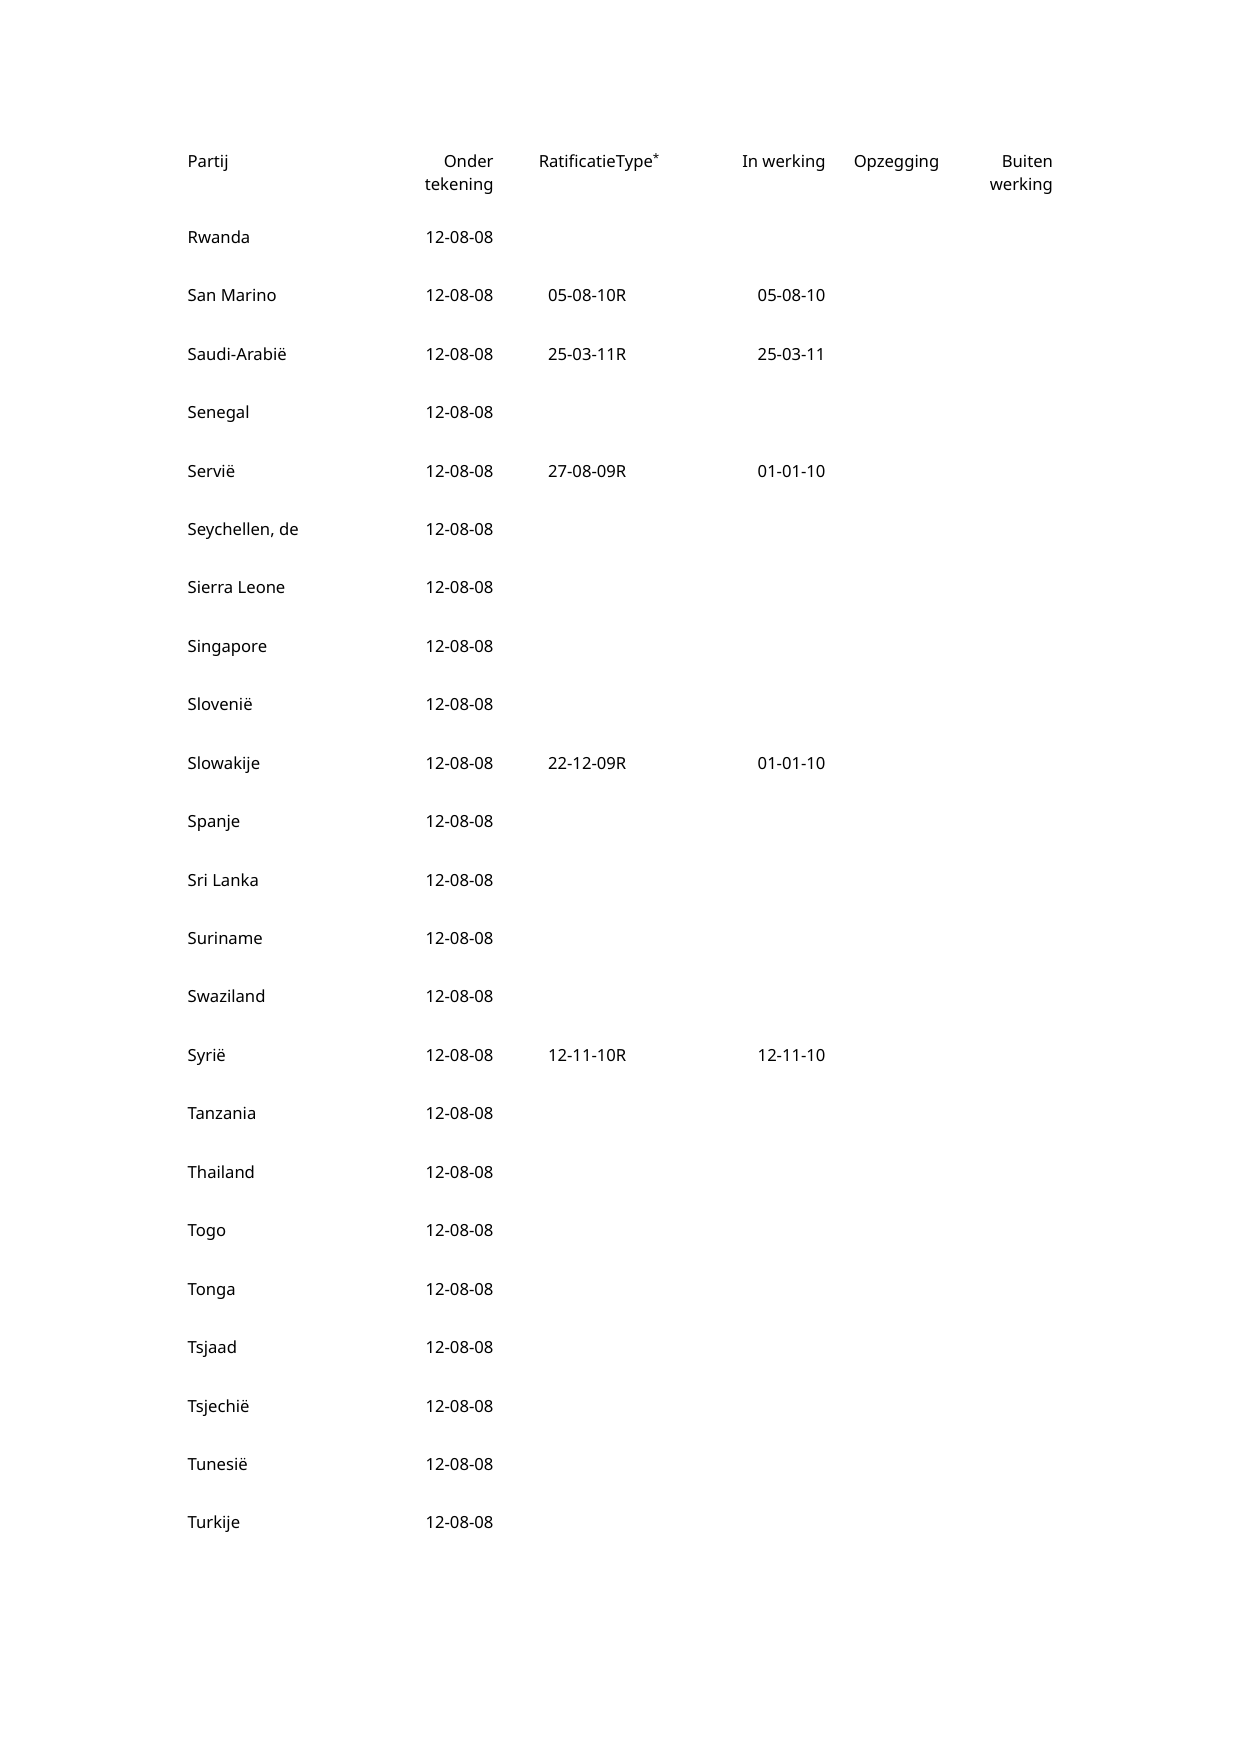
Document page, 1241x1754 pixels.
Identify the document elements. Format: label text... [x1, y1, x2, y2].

table_cell [616, 518, 703, 576]
table_cell 12-08-08 [371, 1277, 493, 1336]
table_cell [616, 1219, 703, 1277]
table_cell [825, 1277, 939, 1336]
table_cell 12-08-08 [371, 284, 493, 342]
table_cell 05-08-10 [493, 284, 616, 342]
table_cell 12-08-08 [371, 635, 493, 693]
table_cell Rwanda [188, 225, 371, 284]
table_cell 25-03-11 [703, 342, 825, 401]
table_cell [939, 1453, 1053, 1511]
table_cell R [616, 751, 703, 810]
table_cell [939, 751, 1053, 810]
table_cell 05-08-10 [703, 284, 825, 342]
table_cell [703, 693, 825, 751]
table_cell [939, 459, 1053, 518]
table_cell [825, 225, 939, 284]
table_cell [616, 1277, 703, 1336]
table_cell 12-08-08 [371, 576, 493, 634]
table_cell [825, 1044, 939, 1102]
table_cell Tanzania [188, 1102, 371, 1160]
table_cell 12-11-10 [703, 1044, 825, 1102]
table_cell [825, 1394, 939, 1453]
table_cell 27-08-09 [493, 459, 616, 518]
table_cell [825, 1219, 939, 1277]
table_cell [939, 1160, 1053, 1219]
table_cell Togo [188, 1219, 371, 1277]
table_cell [493, 1394, 616, 1453]
table_cell [493, 693, 616, 751]
table_cell [939, 342, 1053, 401]
table_cell Tsjechië [188, 1394, 371, 1453]
table_cell [493, 927, 616, 985]
table_cell 12-08-08 [371, 693, 493, 751]
table_cell 12-08-08 [371, 1336, 493, 1394]
table_cell Turkije [188, 1511, 371, 1569]
table_cell [825, 1336, 939, 1394]
table_cell [493, 1336, 616, 1394]
table_cell [825, 693, 939, 751]
table_cell 12-08-08 [371, 342, 493, 401]
table_header Opzegging [825, 150, 939, 225]
table_cell [703, 985, 825, 1043]
table_cell [703, 810, 825, 868]
table_cell [939, 1394, 1053, 1453]
table_cell [825, 1160, 939, 1219]
table_cell [939, 927, 1053, 985]
table_cell [703, 576, 825, 634]
table_cell [825, 635, 939, 693]
table_cell [825, 459, 939, 518]
table_cell [703, 1219, 825, 1277]
table_cell [703, 518, 825, 576]
table_cell [493, 1219, 616, 1277]
table_cell [825, 576, 939, 634]
table_cell [703, 401, 825, 459]
table_header Buiten werking [939, 150, 1053, 225]
table_cell [616, 1160, 703, 1219]
table_header Onder tekening [371, 150, 493, 225]
table_cell [939, 518, 1053, 576]
table_cell R [616, 284, 703, 342]
table_cell Tsjaad [188, 1336, 371, 1394]
table_cell [616, 1336, 703, 1394]
table_cell [493, 868, 616, 927]
table_header In werking [703, 150, 825, 225]
table_cell [703, 927, 825, 985]
table_cell Slovenië [188, 693, 371, 751]
table_header Partij [188, 150, 371, 225]
table_cell 01-01-10 [703, 459, 825, 518]
table_cell [825, 284, 939, 342]
table_cell San Marino [188, 284, 371, 342]
table_cell Tonga [188, 1277, 371, 1336]
table_header Ratificatie [493, 150, 616, 225]
table_cell 12-08-08 [371, 225, 493, 284]
table_cell [493, 576, 616, 634]
table_cell [939, 1219, 1053, 1277]
table_cell 12-08-08 [371, 1219, 493, 1277]
table_cell [825, 985, 939, 1043]
table_cell [939, 1336, 1053, 1394]
table_cell [616, 576, 703, 634]
table_cell [939, 810, 1053, 868]
table_cell [616, 810, 703, 868]
table_cell [939, 576, 1053, 634]
table_cell [825, 868, 939, 927]
table_cell [825, 1453, 939, 1511]
table_cell 12-08-08 [371, 518, 493, 576]
table_cell [616, 1453, 703, 1511]
table_cell 12-08-08 [371, 1160, 493, 1219]
table_cell 01-01-10 [703, 751, 825, 810]
table_cell R [616, 342, 703, 401]
table_cell Seychellen, de [188, 518, 371, 576]
table_cell [493, 985, 616, 1043]
table_cell Slowakije [188, 751, 371, 810]
table_cell [703, 225, 825, 284]
table_cell [616, 1102, 703, 1160]
table_cell 12-08-08 [371, 401, 493, 459]
table_cell 12-08-08 [371, 1394, 493, 1453]
table_cell Swaziland [188, 985, 371, 1043]
table_cell [616, 635, 703, 693]
table_cell [825, 518, 939, 576]
table_cell [825, 1511, 939, 1569]
table_cell Sierra Leone [188, 576, 371, 634]
table_cell [616, 927, 703, 985]
table_cell [616, 225, 703, 284]
table_cell [939, 868, 1053, 927]
table_cell [703, 1102, 825, 1160]
table_cell [939, 1044, 1053, 1102]
table_cell [616, 401, 703, 459]
table_cell [939, 225, 1053, 284]
table_cell [493, 810, 616, 868]
table_cell [616, 693, 703, 751]
table_cell [939, 1102, 1053, 1160]
table_cell 12-08-08 [371, 868, 493, 927]
table_cell [703, 1453, 825, 1511]
table_cell R [616, 459, 703, 518]
table_cell 12-08-08 [371, 1102, 493, 1160]
table_cell [825, 401, 939, 459]
table_cell 25-03-11 [493, 342, 616, 401]
table_cell [703, 1394, 825, 1453]
table_cell [939, 284, 1053, 342]
table_cell [616, 985, 703, 1043]
table_cell [825, 810, 939, 868]
table_cell Singapore [188, 635, 371, 693]
table_cell [703, 868, 825, 927]
table_cell 12-08-08 [371, 459, 493, 518]
table_cell [493, 635, 616, 693]
table_cell Saudi-Arabië [188, 342, 371, 401]
table_cell [493, 1102, 616, 1160]
table_cell [825, 751, 939, 810]
table_cell Sri Lanka [188, 868, 371, 927]
table_cell [703, 1160, 825, 1219]
table_cell [703, 1336, 825, 1394]
table_cell 12-08-08 [371, 927, 493, 985]
table_cell Suriname [188, 927, 371, 985]
table_cell [939, 635, 1053, 693]
table_cell Syrië [188, 1044, 371, 1102]
table_cell [939, 401, 1053, 459]
table_cell [493, 1511, 616, 1569]
table_cell [493, 1277, 616, 1336]
table_cell [939, 1511, 1053, 1569]
table_cell [493, 518, 616, 576]
table_cell [939, 693, 1053, 751]
table_cell 12-08-08 [371, 1511, 493, 1569]
table_cell Tunesië [188, 1453, 371, 1511]
table_cell Servië [188, 459, 371, 518]
table_cell [939, 985, 1053, 1043]
table_cell 12-08-08 [371, 810, 493, 868]
table_cell [616, 868, 703, 927]
table_cell [493, 1160, 616, 1219]
table_cell Thailand [188, 1160, 371, 1219]
table_cell 22-12-09 [493, 751, 616, 810]
table_cell Spanje [188, 810, 371, 868]
table_cell 12-08-08 [371, 751, 493, 810]
table_cell [825, 1102, 939, 1160]
table_cell Senegal [188, 401, 371, 459]
table_cell [939, 1277, 1053, 1336]
table_cell 12-08-08 [371, 1044, 493, 1102]
table_cell [616, 1394, 703, 1453]
table_header Type* [616, 150, 703, 225]
table_cell 12-08-08 [371, 985, 493, 1043]
table_cell [493, 401, 616, 459]
table_cell 12-08-08 [371, 1453, 493, 1511]
table_cell [825, 342, 939, 401]
table_cell [493, 1453, 616, 1511]
table_cell [825, 927, 939, 985]
table_cell [616, 1511, 703, 1569]
table_cell [493, 225, 616, 284]
table_cell 12-11-10 [493, 1044, 616, 1102]
table_cell [703, 635, 825, 693]
table_cell [703, 1277, 825, 1336]
table_cell [703, 1511, 825, 1569]
table_cell R [616, 1044, 703, 1102]
